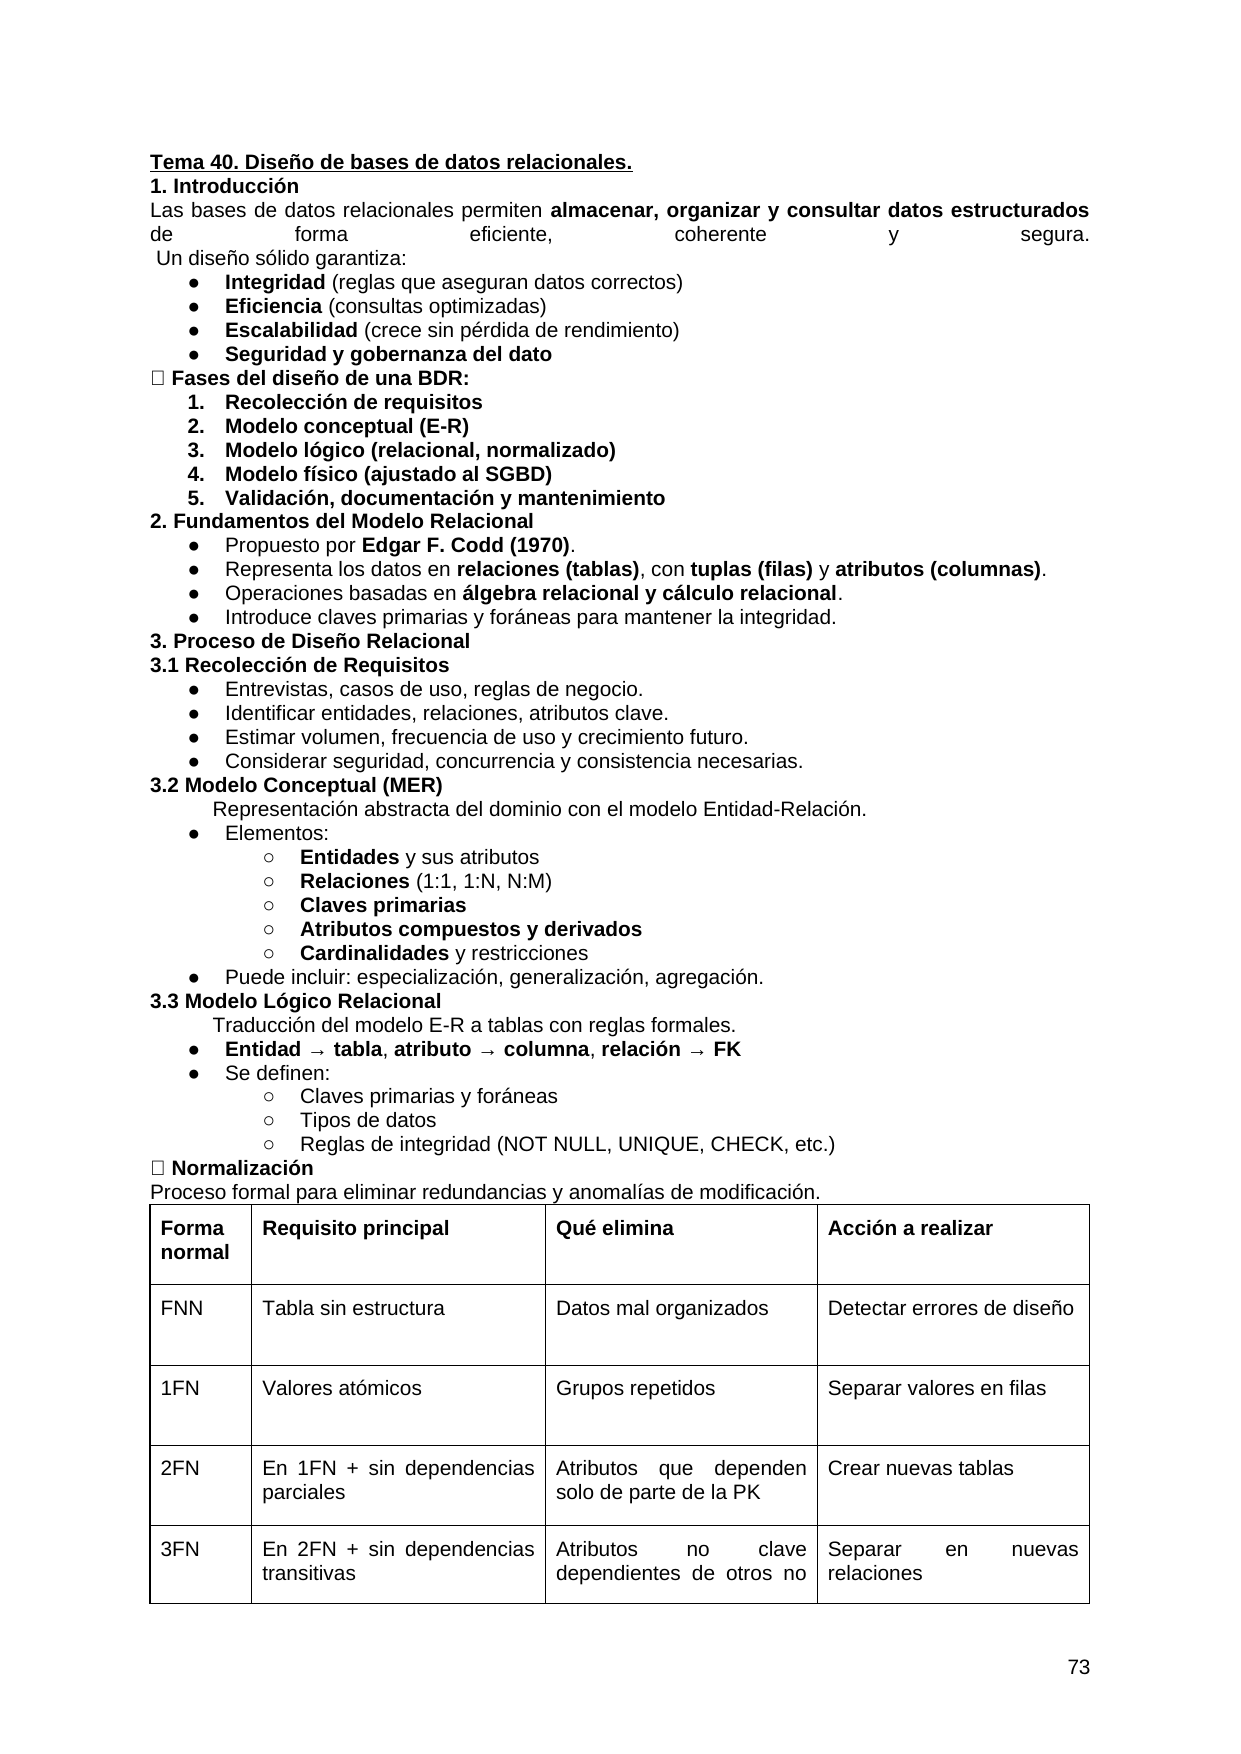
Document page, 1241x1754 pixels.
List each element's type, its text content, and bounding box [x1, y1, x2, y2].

subtitle 🔁 Fases del diseño de una BDR: [150, 366, 1090, 389]
text Las bases de datos relacionales permiten almacenar, organizar y consultar datos estructurados de forma eficiente, coherente y segura. Un diseño sólido garantiza: [150, 198, 1090, 270]
text Proceso formal para eliminar redundancias y anomalías de modificación. [150, 1180, 1090, 1204]
list Tipos de datos [262, 1108, 1090, 1132]
table_cell Separar en nuevas relaciones [818, 1526, 1089, 1603]
list Operaciones basadas en álgebra relacional y cálculo relacional. [187, 581, 1090, 605]
table_cell 3FN [151, 1526, 251, 1603]
table_cell Atributos no clave dependientes de otros no [546, 1526, 817, 1603]
table_cell Grupos repetidos [546, 1366, 817, 1445]
table_header Forma normal [151, 1205, 251, 1284]
list Claves primarias [262, 893, 1090, 917]
table_cell Tabla sin estructura [252, 1285, 545, 1364]
list Entidades y sus atributos [262, 845, 1090, 869]
text Representación abstracta del dominio con el modelo Entidad-Relación. [212, 797, 1028, 821]
list Considerar seguridad, concurrencia y consistencia necesarias. [187, 749, 1090, 773]
table_cell Datos mal organizados [546, 1285, 817, 1364]
list Cardinalidades y restricciones [262, 941, 1090, 964]
list Integridad (reglas que aseguran datos correctos) [187, 270, 1090, 294]
list Reglas de integridad (NOT NULL, UNIQUE, CHECK, etc.) [262, 1132, 1090, 1156]
text Traducción del modelo E-R a tablas con reglas formales. [212, 1012, 1028, 1036]
table_cell Valores atómicos [252, 1366, 545, 1445]
list Claves primarias y foráneas [262, 1084, 1090, 1108]
list Modelo físico (ajustado al SGBD) [187, 461, 1090, 485]
table_header Qué elimina [546, 1205, 817, 1284]
list Eficiencia (consultas optimizadas) [187, 294, 1090, 318]
list Recolección de requisitos [187, 389, 1090, 413]
table_cell Detectar errores de diseño [818, 1285, 1089, 1364]
subtitle Tema 40. Diseño de bases de datos relacionales. [150, 150, 1090, 174]
subtitle 3.3 Modelo Lógico Relacional [150, 988, 1090, 1012]
table_cell 2FN [151, 1446, 251, 1525]
list Elementos: [187, 821, 1090, 845]
table_cell En 2FN + sin dependencias transitivas [252, 1526, 545, 1603]
list Se definen: [187, 1060, 1090, 1084]
list Estimar volumen, frecuencia de uso y crecimiento futuro. [187, 725, 1090, 749]
table_cell Atributos que dependen solo de parte de la PK [546, 1446, 817, 1525]
subtitle 3.2 Modelo Conceptual (MER) [150, 773, 1090, 797]
list Puede incluir: especialización, generalización, agregación. [187, 964, 1090, 988]
subtitle 2. Fundamentos del Modelo Relacional [150, 509, 1090, 533]
table_cell FNN [151, 1285, 251, 1364]
list Representa los datos en relaciones (tablas), con tuplas (filas) y atributos (columnas). [187, 557, 1090, 581]
list Modelo conceptual (E-R) [187, 413, 1090, 437]
table_header Acción a realizar [818, 1205, 1089, 1284]
subtitle 3. Proceso de Diseño Relacional [150, 629, 1090, 653]
list Introduce claves primarias y foráneas para mantener la integridad. [187, 605, 1090, 629]
list Atributos compuestos y derivados [262, 917, 1090, 941]
subtitle 1. Introducción [150, 174, 1090, 198]
list Relaciones (1:1, 1:N, N:M) [262, 869, 1090, 893]
list Escalabilidad (crece sin pérdida de rendimiento) [187, 318, 1090, 342]
subtitle 3.1 Recolección de Requisitos [150, 653, 1090, 677]
subtitle 🔹 Normalización [150, 1156, 1090, 1180]
list Entrevistas, casos de uso, reglas de negocio. [187, 677, 1090, 701]
table_cell 1FN [151, 1366, 251, 1445]
table_header Requisito principal [252, 1205, 545, 1284]
list Entidad → tabla, atributo → columna, relación → FK [187, 1036, 1090, 1060]
list Seguridad y gobernanza del dato [187, 342, 1090, 366]
list Modelo lógico (relacional, normalizado) [187, 437, 1090, 461]
table_cell En 1FN + sin dependencias parciales [252, 1446, 545, 1525]
list Propuesto por Edgar F. Codd (1970). [187, 533, 1090, 557]
table_cell Crear nuevas tablas [818, 1446, 1089, 1525]
table_cell Separar valores en filas [818, 1366, 1089, 1445]
list Validación, documentación y mantenimiento [187, 485, 1090, 509]
list Identificar entidades, relaciones, atributos clave. [187, 701, 1090, 725]
